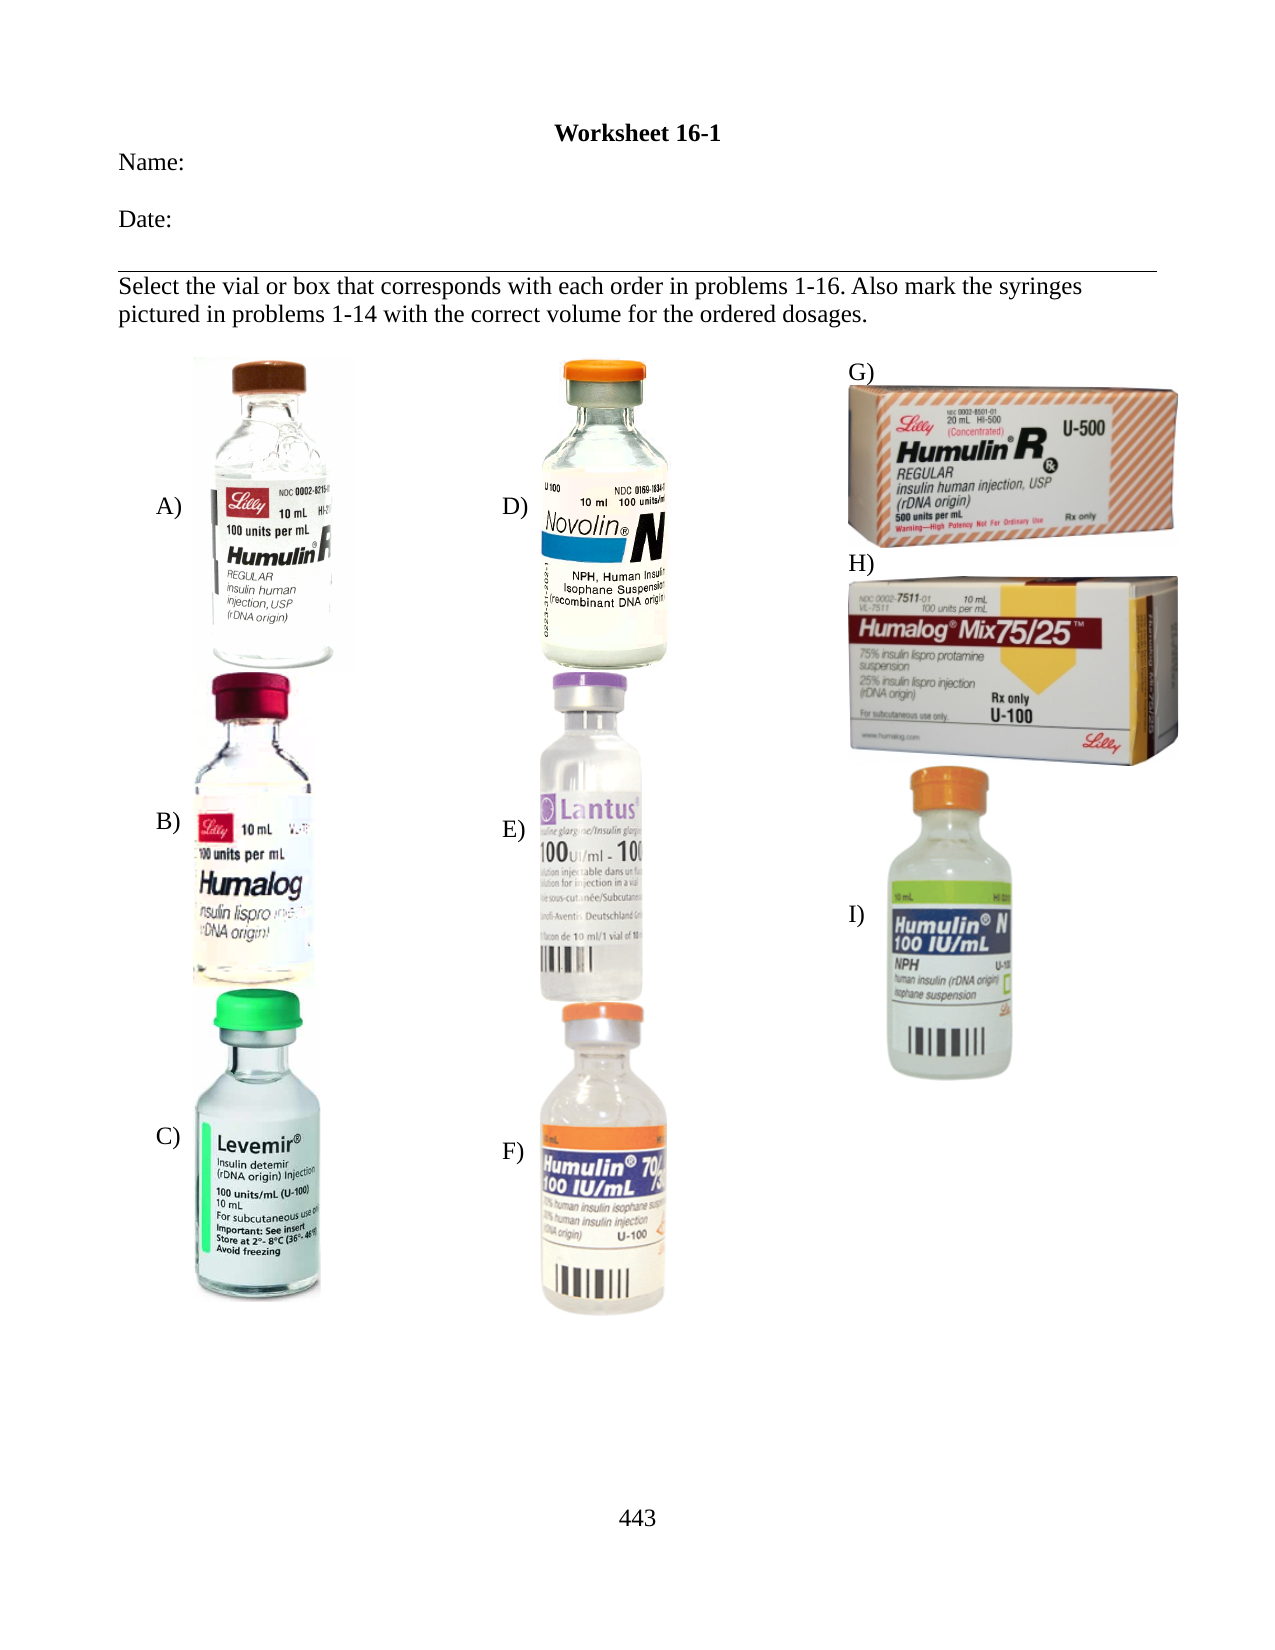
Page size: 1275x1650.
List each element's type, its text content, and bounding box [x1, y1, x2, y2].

text Name: [118, 147, 1157, 176]
text Date: [118, 204, 1157, 233]
text Worksheet 16-1 [118, 118, 1157, 147]
picture [539, 357, 672, 1317]
picture [193, 357, 354, 1302]
picture [848, 385, 1179, 548]
text Select the vial or box that corresponds with each order in problems 1-16. Also mark the syringes pictured in problems 1-14 with the correct volume for the ordered dosages. [118, 272, 1157, 328]
picture [848, 576, 1179, 1081]
